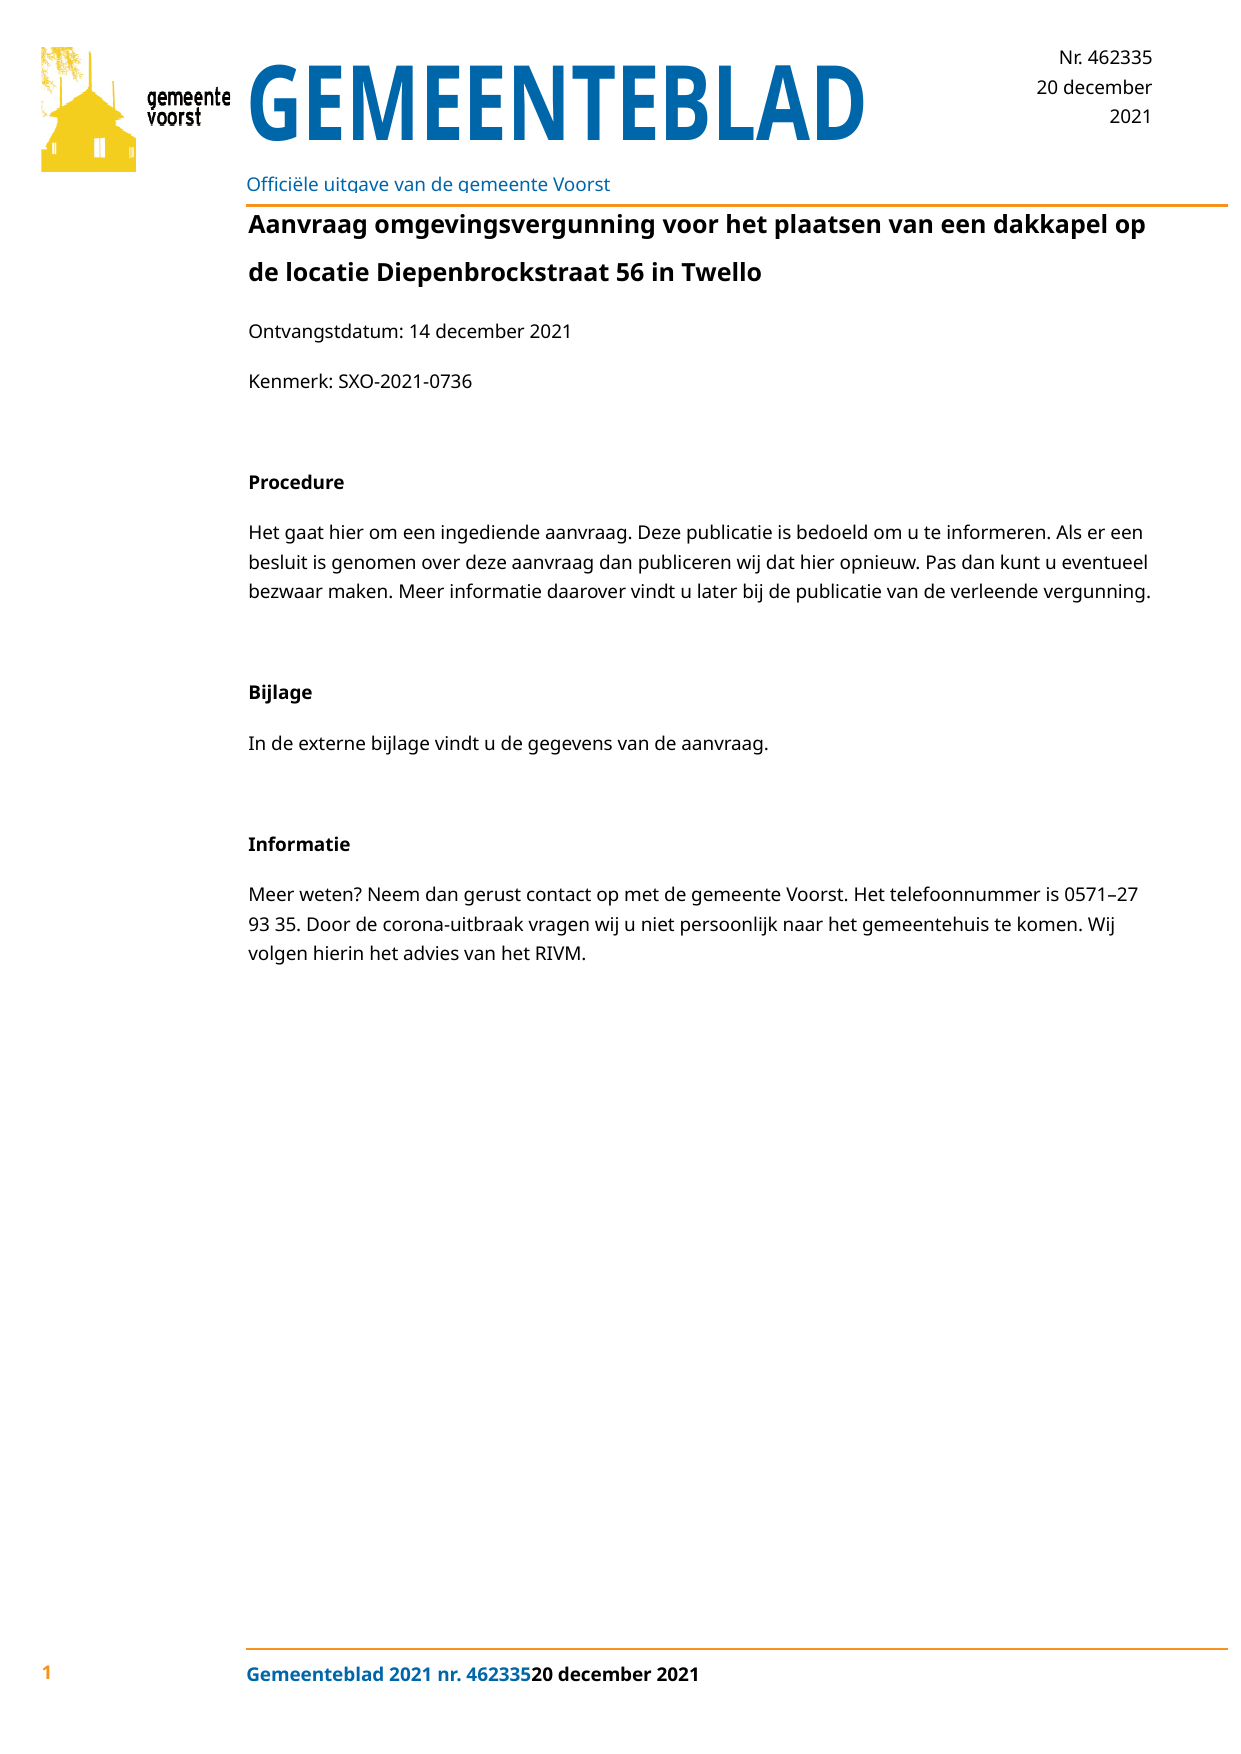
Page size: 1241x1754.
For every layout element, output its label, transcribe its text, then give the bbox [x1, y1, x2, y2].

text Aanvraag omgevingsvergunning voor het plaatsen van een dakkapel op de locatie Diepenbrockstraat 56 in Twello [248, 207, 1152, 288]
text Het gaat hier om een ingediende aanvraag. Deze publicatie is bedoeld om u te informeren. Als er een besluit is genomen over deze aanvraag dan publiceren wij dat hier opnieuw. Pas dan kunt u eventueel bezwaar maken. Meer informatie daarover vindt u later bij de publicatie van de verleende vergunning. [248, 519, 1152, 604]
text Procedure [248, 469, 1152, 495]
text Kenmerk: SXO-2021-0736 [248, 368, 1152, 394]
text Informatie [248, 831, 1152, 857]
text Ontvangstdatum: 14 december 2021 [248, 318, 1152, 344]
picture [41, 47, 231, 172]
text Bijlage [248, 679, 1152, 705]
text Meer weten? Neem dan gerust contact op met de gemeente Voorst. Het telefoonnummer is 0571–27 93 35. Door de corona-uitbraak vragen wij u niet persoonlijk naar het gemeentehuis te komen. Wij volgen hierin het advies van het RIVM. [248, 881, 1152, 966]
text In de externe bijlage vindt u de gegevens van de aanvraag. [248, 730, 1152, 756]
